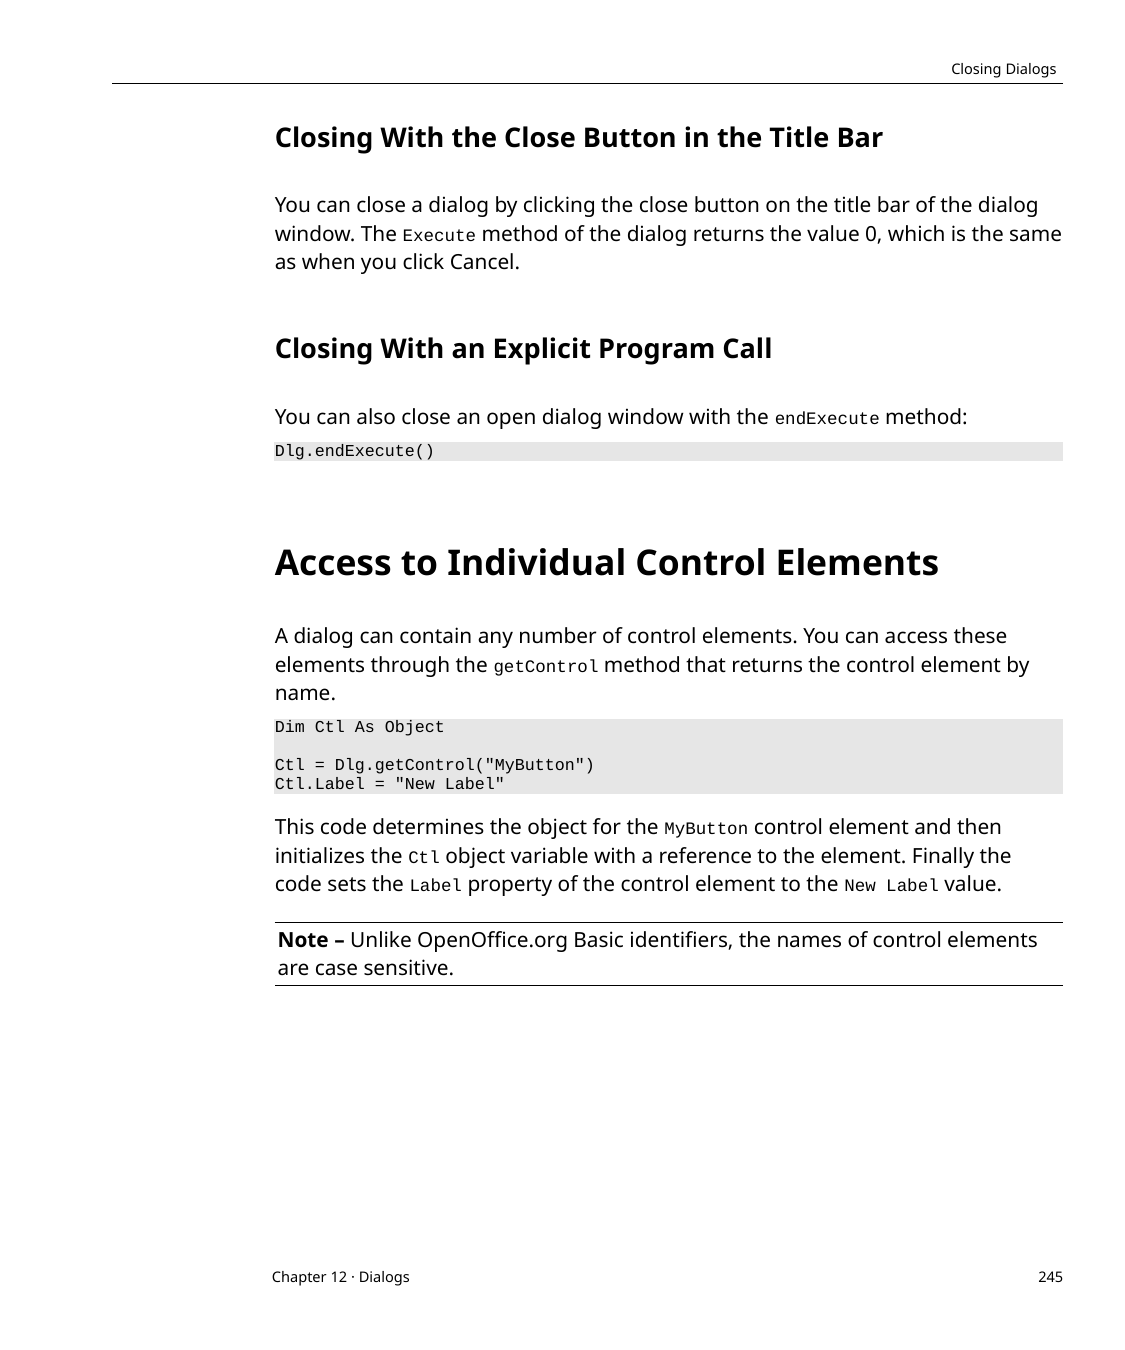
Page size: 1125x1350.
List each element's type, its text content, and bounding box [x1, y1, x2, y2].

text You can close a dialog by clicking the close button on the title bar of the dialog window. The Execute method of the dialog returns the value 0, which is the same as when you click Cancel. [274, 191, 1063, 276]
subtitle Access to Individual Control Elements [274, 538, 1063, 586]
list Unlike OpenOffice.org Basic identifiers, the names of control elements are case sensitive. [274, 923, 1063, 985]
text You can also close an open dialog window with the endExecute method: [274, 402, 1063, 430]
subtitle Closing With an Explicit Program Call [274, 329, 1063, 366]
text Dlg.endExecute() [274, 442, 1063, 461]
text Dim Ctl As Object Ctl = Dlg.getControl("MyButton") Ctl.Label = "New Label" [274, 719, 1063, 794]
text This code determines the object for the MyButton control element and then initializes the Ctl object variable with a reference to the element. Finally the code sets the Label property of the control element to the New Label value. [274, 812, 1063, 898]
text A dialog can contain any number of control elements. You can access these elements through the getControl method that returns the control element by name. [274, 622, 1063, 707]
subtitle Closing With the Close Button in the Title Bar [274, 118, 1063, 155]
